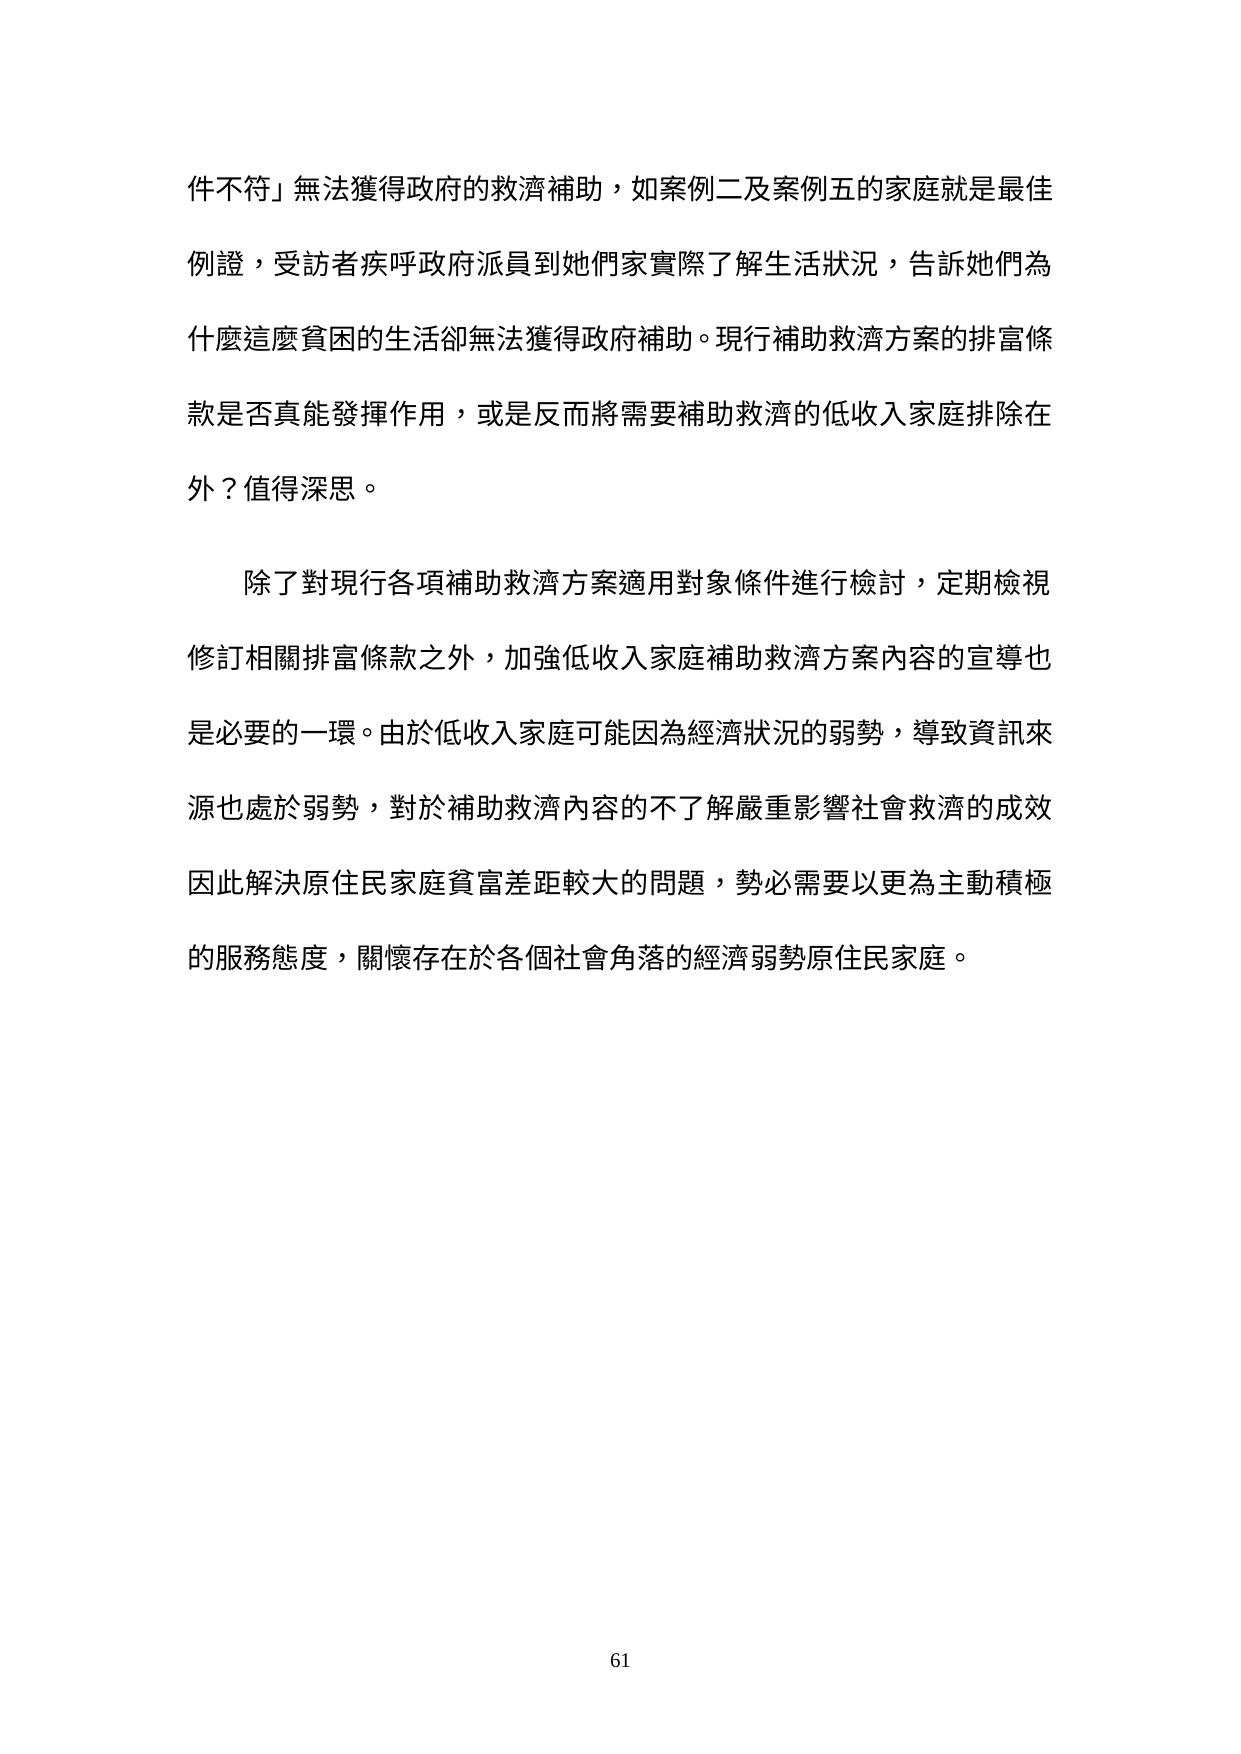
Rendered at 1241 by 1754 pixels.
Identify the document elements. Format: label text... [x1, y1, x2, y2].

text 除了對現行各項補助救濟方案適用對象條件進行檢討，定期檢視修訂相關排富條款之外，加強低收入家庭補助救濟方案內容的宣導也是必要的一環。由於低收入家庭可能因為經濟狀況的弱勢，導致資訊來源也處於弱勢，對於補助救濟內容的不了解嚴重影響社會救濟的成效，因此解決原住民家庭貧富差距較大的問題，勢必需要以更為主動積極的服務態度，關懷存在於各個社會角落的經濟弱勢原住民家庭。 [187, 544, 1053, 994]
text 件不符」無法獲得政府的救濟補助，如案例二及案例五的家庭就是最佳例證，受訪者疾呼政府派員到她們家實際了解生活狀況，告訴她們為什麼這麼貧困的生活卻無法獲得政府補助。現行補助救濟方案的排富條款是否真能發揮作用，或是反而將需要補助救濟的低收入家庭排除在外？值得深思。 [187, 150, 1053, 525]
